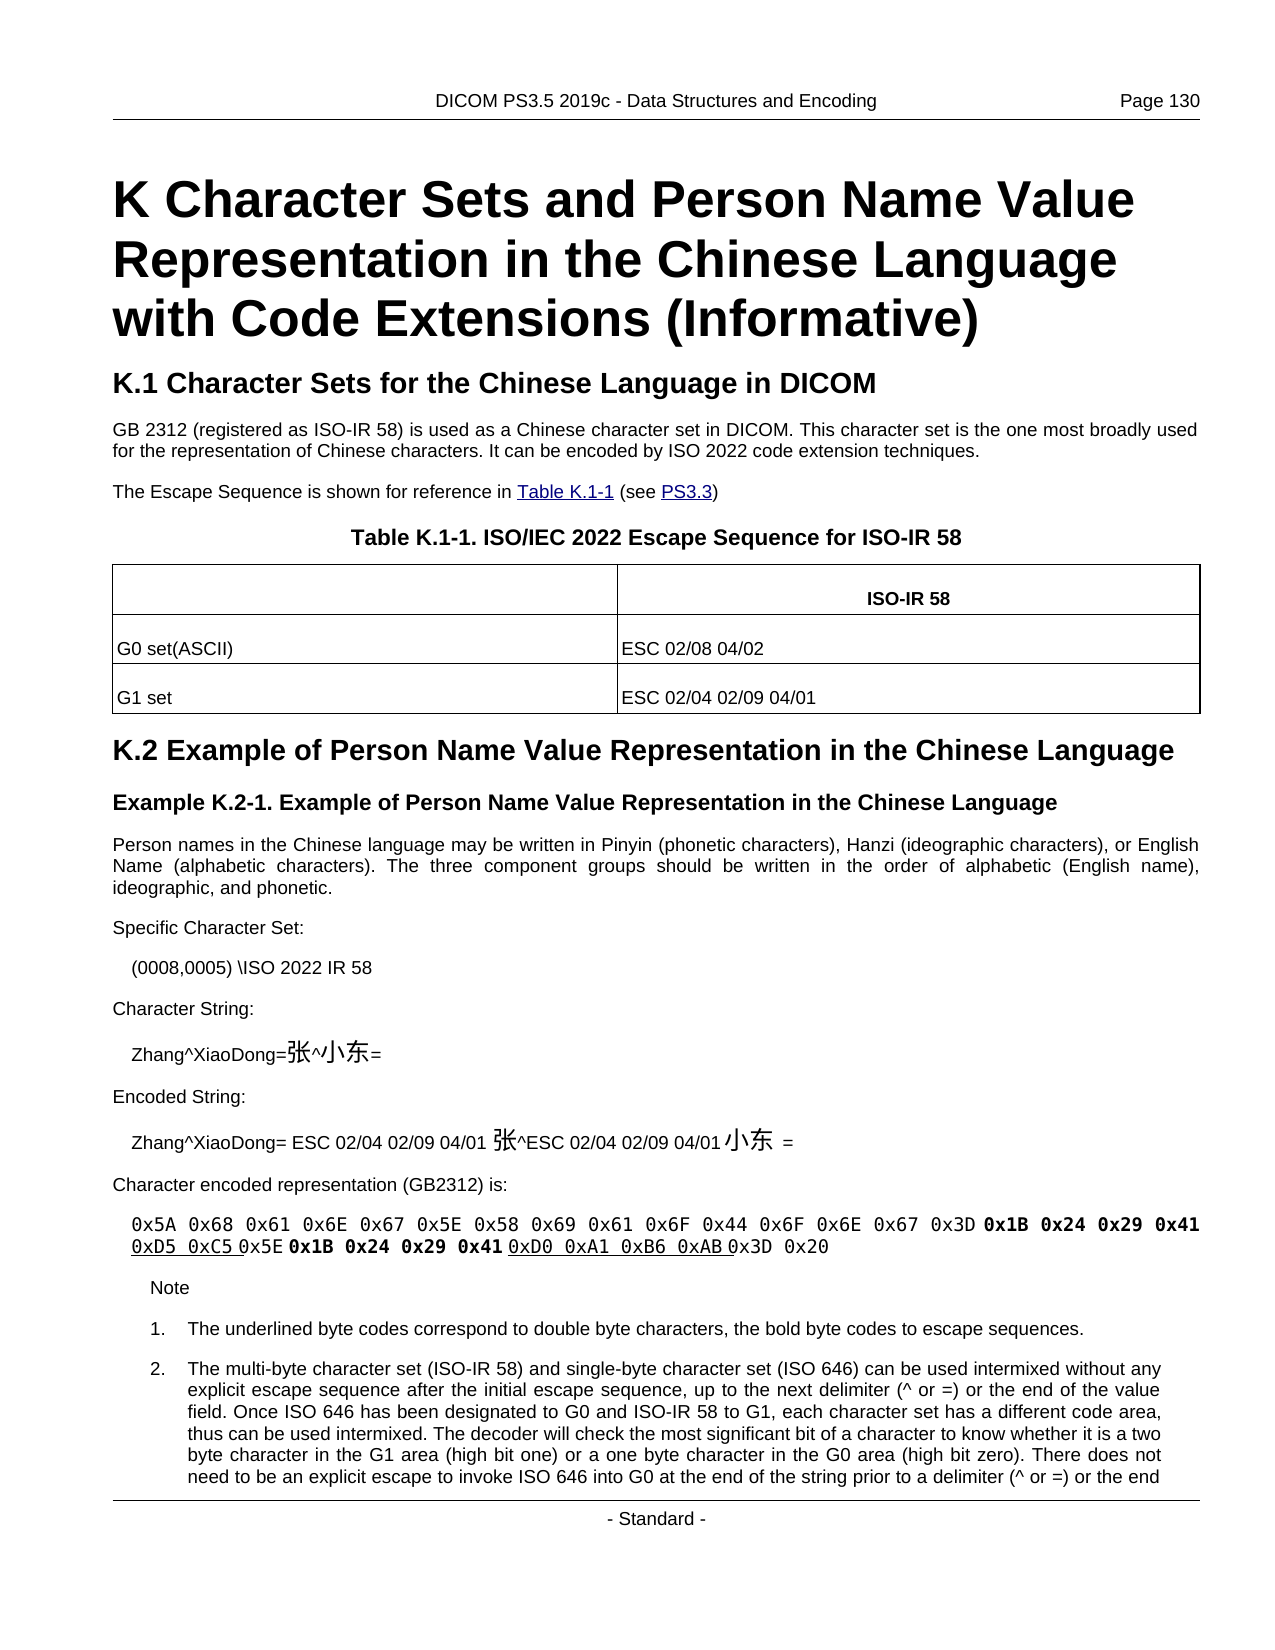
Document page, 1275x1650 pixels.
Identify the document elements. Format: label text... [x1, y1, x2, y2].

table_cell G1 set [113, 664, 617, 713]
table_header ISO-IR 58 [618, 565, 1199, 613]
text Person names in the Chinese language may be written in Pinyin (phonetic characters), Hanzi (ideographic characters), or English Name (alphabetic characters). The three component groups should be written in the order of alphabetic (English name), ideographic, and phonetic. [112, 833, 1200, 898]
table_cell ESC 02/04 02/09 04/01 [618, 664, 1199, 713]
text (0008,0005) \ISO 2022 IR 58 [131, 957, 1200, 979]
text K.2 Example of Person Name Value Representation in the Chinese Language [112, 733, 1200, 766]
table_header [113, 565, 617, 613]
text 1. The underlined byte codes correspond to double byte characters, the bold byte codes to escape sequences. [150, 1317, 1162, 1339]
text K.1 Character Sets for the Chinese Language in DICOM [112, 366, 1200, 400]
text Specific Character Set: [112, 917, 1200, 938]
text Character encoded representation (GB2312) is: [112, 1174, 1200, 1195]
text K Character Sets and Person Name Value Representation in the Chinese Language with Code Extensions (Informative) [112, 169, 1200, 347]
table_cell ESC 02/08 04/02 [618, 615, 1199, 663]
text Zhang^XiaoDong= ESC 02/04 02/09 04/01 张^ESC 02/04 02/09 04/01小东 = [131, 1126, 1200, 1155]
text Example K.2-1. Example of Person Name Value Representation in the Chinese Language [112, 789, 1200, 814]
text Note [150, 1277, 1162, 1299]
text Table K.1-1. ISO/IEC 2022 Escape Sequence for ISO-IR 58 [112, 524, 1200, 550]
table_cell G0 set(ASCII) [113, 615, 617, 663]
text 2. The multi-byte character set (ISO-IR 58) and single-byte character set (ISO 646) can be used intermixed without any explicit escape sequence after the initial escape sequence, up to the next delimiter (^ or =) or the end of the value field. Once ISO 646 has been designated to G0 and ISO-IR 58 to G1, each character set has a different code area, thus can be used intermixed. The decoder will check the most significant bit of a character to know whether it is a two byte character in the G1 area (high bit one) or a one byte character in the G0 area (high bit zero). There does not need to be an explicit escape to invoke ISO 646 into G0 at the end of the string prior to a delimiter (^ or =) or the end [150, 1358, 1162, 1487]
text Zhang^XiaoDong=张^小东= [131, 1038, 1200, 1067]
text Character String: [112, 997, 1200, 1019]
text GB 2312 (registered as ISO-IR 58) is used as a Chinese character set in DICOM. This character set is the one most broadly used for the representation of Chinese characters. It can be encoded by ISO 2022 code extension techniques. [112, 418, 1200, 462]
text The Escape Sequence is shown for reference in Table K.1-1 (see PS3.3) [112, 480, 1200, 502]
text 0x5A 0x68 0x61 0x6E 0x67 0x5E 0x58 0x69 0x61 0x6F 0x44 0x6F 0x6E 0x67 0x3D 0x1B 0x24 0x29 0x41 0xD5 0xC5 0x5E 0x1B 0x24 0x29 0x41 0xD0 0xA1 0xB6 0xAB 0x3D 0x20 [131, 1214, 1200, 1258]
text Encoded String: [112, 1086, 1200, 1107]
